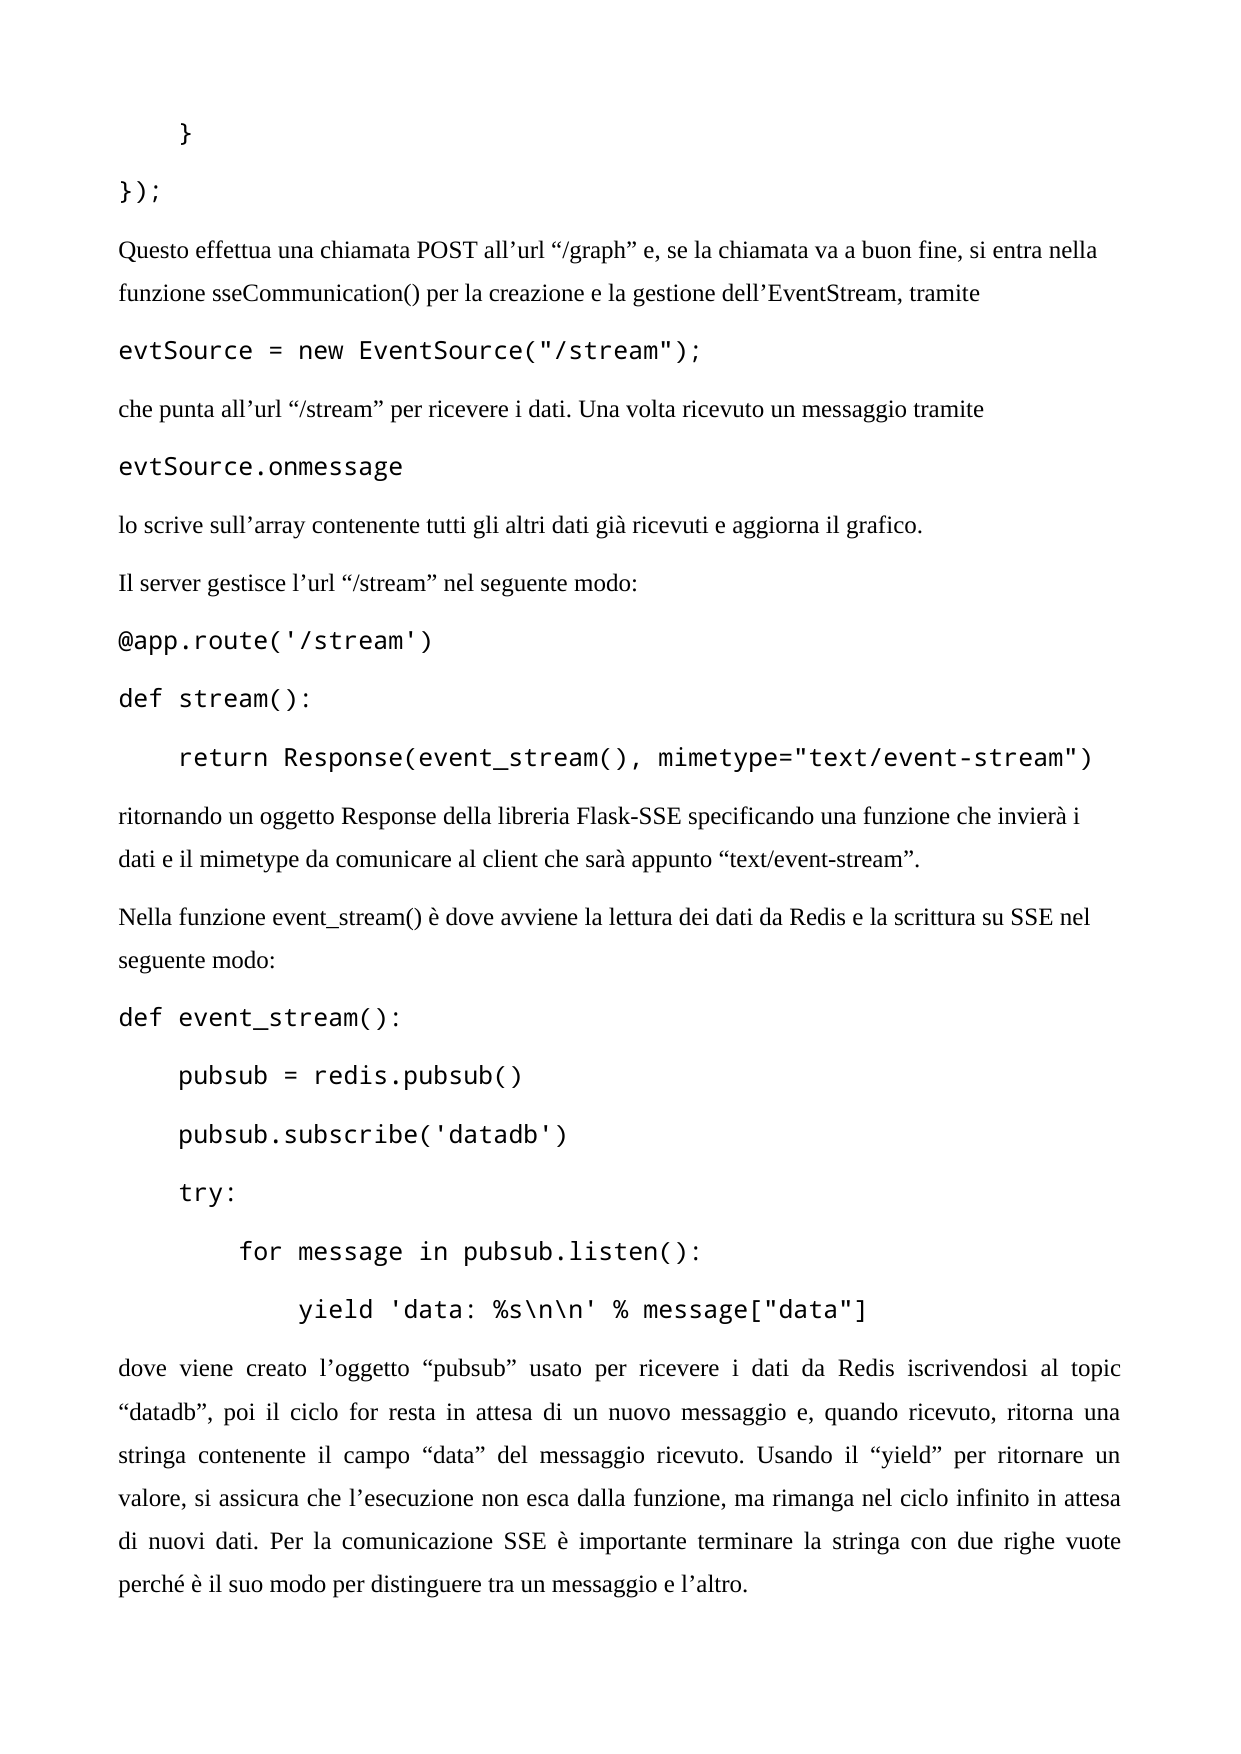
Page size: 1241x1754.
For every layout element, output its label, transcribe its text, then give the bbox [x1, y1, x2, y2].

text pubsub = redis.pubsub() [118, 1061, 1122, 1091]
text ritornando un oggetto Response della libreria Flask-SSE specificando una funzione che invierà i dati e il mimetype da comunicare al client che sarà appunto “text/event-stream”. [118, 801, 1122, 873]
text @app.route('/stream') [118, 626, 1122, 655]
text } [118, 118, 1122, 147]
text evtSource.onmessage [118, 452, 1122, 481]
text pubsub.subscribe('datadb') [118, 1120, 1122, 1149]
text }); [118, 177, 1122, 206]
text try: [118, 1178, 1122, 1207]
text lo scrive sull’array contenente tutti gli altri dati già ricevuti e aggiorna il grafico. [118, 511, 1122, 539]
text for message in pubsub.listen(): [118, 1237, 1122, 1266]
text Il server gestisce l’url “/stream” nel seguente modo: [118, 568, 1122, 597]
text evtSource = new EventSource("/stream"); [118, 336, 1122, 365]
text yield 'data: %s\n\n' % message["data"] [118, 1295, 1122, 1324]
text Nella funzione event_stream() è dove avviene la lettura dei dati da Redis e la scrittura su SSE nel seguente modo: [118, 902, 1122, 974]
text return Response(event_stream(), mimetype="text/event-stream") [118, 743, 1122, 772]
text Questo effettua una chiamata POST all’url “/graph” e, se la chiamata va a buon fine, si entra nella funzione sseCommunication() per la creazione e la gestione dell’EventStream, tramite [118, 235, 1122, 307]
text def event_stream(): [118, 1003, 1122, 1032]
text che punta all’url “/stream” per ricevere i dati. Una volta ricevuto un messaggio tramite [118, 394, 1122, 423]
text dove viene creato l’oggetto “pubsub” usato per ricevere i dati da Redis iscrivendosi al topic “datadb”, poi il ciclo for resta in attesa di un nuovo messaggio e, quando ricevuto, ritorna una stringa contenente il campo “data” del messaggio ricevuto. Usando il “yield” per ritornare un valore, si assicura che l’esecuzione non esca dalla funzione, ma rimanga nel ciclo infinito in attesa di nuovi dati. Per la comunicazione SSE è importante terminare la stringa con due righe vuote perché è il suo modo per distinguere tra un messaggio e l’altro. [118, 1353, 1122, 1598]
text def stream(): [118, 684, 1122, 714]
